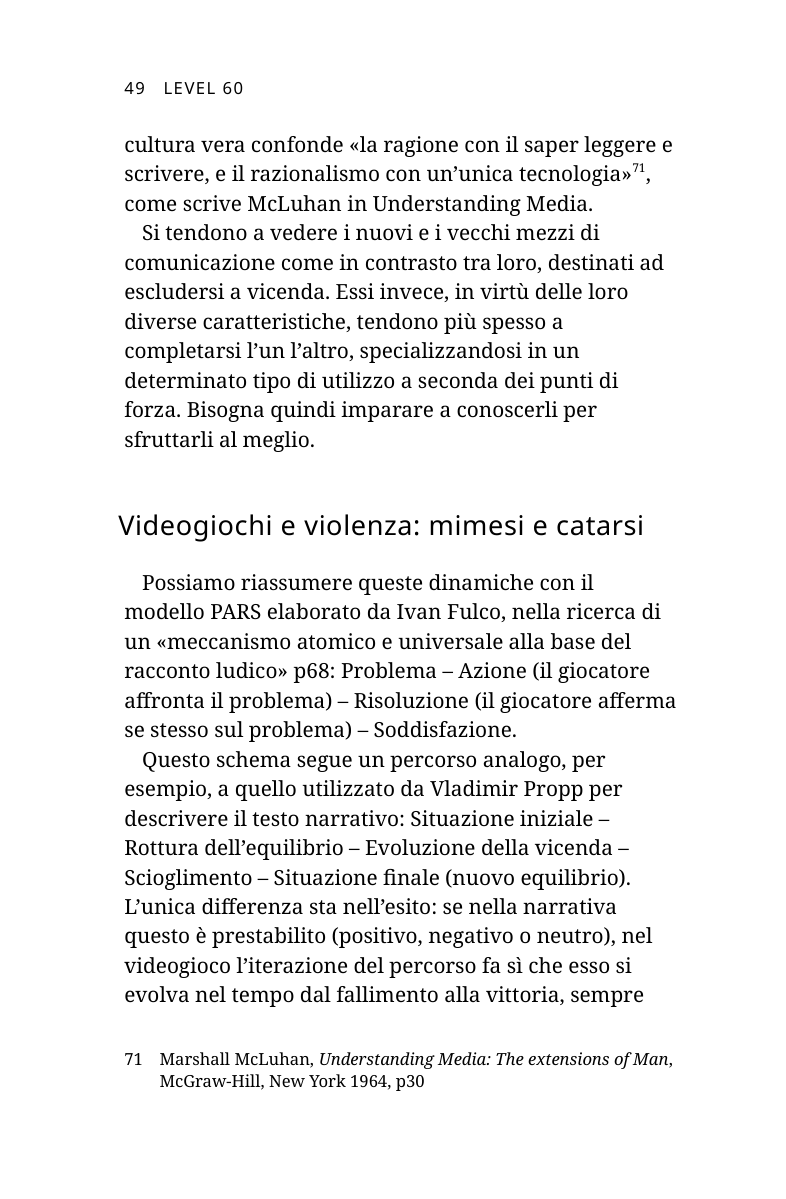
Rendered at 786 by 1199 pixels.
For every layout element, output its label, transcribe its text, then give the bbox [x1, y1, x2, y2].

text Possiamo riassumere queste dinamiche con il modello PARS elaborato da Ivan Fulco, nella ricerca di un «meccanismo atomico e universale alla base del racconto ludico» p68: Problema – Azione (il giocatore affronta il problema) – Risoluzione (il giocatore afferma se stesso sul problema) – Soddisfazione. [124, 567, 679, 744]
text cultura vera confonde «la ragione con il saper leggere e scrivere, e il razionalismo con un’unica tecnologia», come scrive McLuhan in Understanding Media. [124, 129, 679, 217]
text Marshall McLuhan, Understanding Media: The extensions of Man, McGraw-Hill, New York 1964, p30 [124, 1047, 679, 1093]
text Si tendono a vedere i nuovi e i vecchi mezzi di comunicazione come in contrasto tra loro, destinati ad escludersi a vicenda. Essi invece, in virtù delle loro diverse caratteristiche, tendono più spesso a completarsi l’un l’altro, specializzandosi in un determinato tipo di utilizzo a seconda dei punti di forza. Bisogna quindi imparare a conoscerli per sfruttarli al meglio. [124, 217, 679, 453]
subtitle Videogiochi e violenza: mimesi e catarsi [118, 506, 679, 543]
text Questo schema segue un percorso analogo, per esempio, a quello utilizzato da Vladimir Propp per descrivere il testo narrativo: Situazione iniziale – Rottura dell’equilibrio – Evoluzione della vicenda – Scioglimento – Situazione finale (nuovo equilibrio). L’unica differenza sta nell’esito: se nella narrativa questo è prestabilito (positivo, negativo o neutro), nel videogioco l’iterazione del percorso fa sì che esso si evolva nel tempo dal fallimento alla vittoria, sempre [124, 744, 679, 1009]
